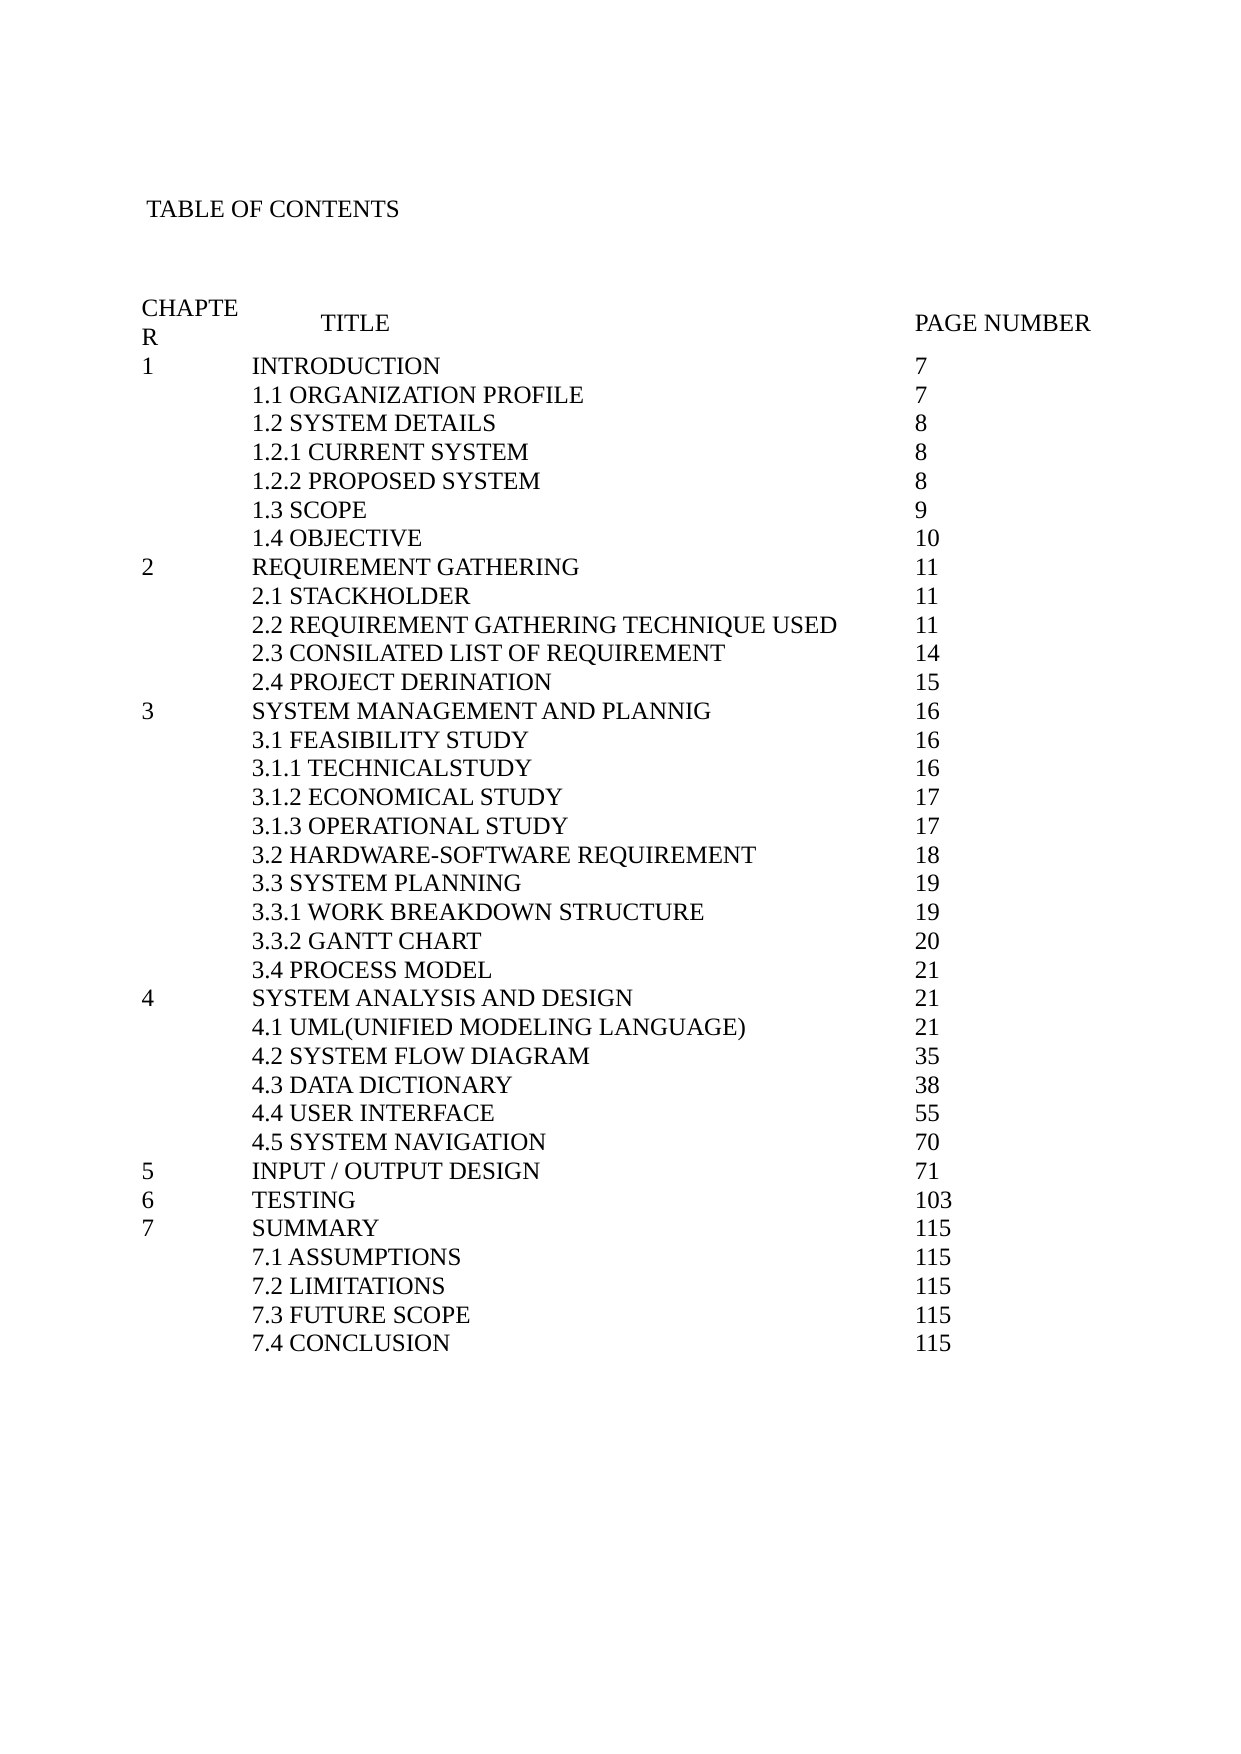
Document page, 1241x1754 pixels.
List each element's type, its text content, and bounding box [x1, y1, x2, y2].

table_cell [141, 926, 252, 955]
table_cell 8 [915, 409, 1099, 437]
table_cell [141, 811, 252, 840]
table_cell [141, 1012, 252, 1041]
text TABLE OF CONTENTS [146, 194, 1094, 223]
table_cell [141, 840, 252, 868]
table_cell [141, 1271, 252, 1300]
table_cell 115 [915, 1214, 1099, 1242]
table_cell [141, 725, 252, 753]
table_cell 3.1 FEASIBILITY STUDY [252, 725, 914, 753]
table_cell 11 [915, 610, 1099, 638]
table_header CHAPTER [141, 294, 252, 351]
table_cell 15 [915, 667, 1099, 696]
table_cell [141, 639, 252, 667]
table_cell [141, 1242, 252, 1271]
table_cell 17 [915, 811, 1099, 840]
table_cell 21 [915, 1012, 1099, 1041]
table_cell 70 [915, 1127, 1099, 1156]
table_cell 38 [915, 1070, 1099, 1098]
table_cell 3.1.3 OPERATIONAL STUDY [252, 811, 914, 840]
table_cell 11 [915, 552, 1099, 581]
table_cell INTRODUCTION [252, 351, 914, 380]
table_cell 7.3 FUTURE SCOPE [252, 1300, 914, 1328]
table_cell [141, 380, 252, 408]
table_cell 1.2.2 PROPOSED SYSTEM [252, 466, 914, 495]
table_cell 6 [141, 1185, 252, 1213]
table_cell 1.2.1 CURRENT SYSTEM [252, 437, 914, 466]
table_cell 1.4 OBJECTIVE [252, 524, 914, 552]
table_cell [141, 524, 252, 552]
table_cell [141, 782, 252, 811]
table_cell 3.3.1 WORK BREAKDOWN STRUCTURE [252, 897, 914, 926]
table_cell 14 [915, 639, 1099, 667]
table_cell 16 [915, 725, 1099, 753]
table_cell [141, 1329, 252, 1357]
table_cell 1.2 SYSTEM DETAILS [252, 409, 914, 437]
table_cell 3.1.2 ECONOMICAL STUDY [252, 782, 914, 811]
table_cell 3 [141, 696, 252, 725]
table_cell [141, 897, 252, 926]
table_cell 2.1 STACKHOLDER [252, 581, 914, 610]
table_cell [141, 1070, 252, 1098]
table_cell 2.4 PROJECT DERINATION [252, 667, 914, 696]
table_header PAGE NUMBER [915, 294, 1099, 351]
table_cell 19 [915, 869, 1099, 897]
table_cell 3.3.2 GANTT CHART [252, 926, 914, 955]
table_cell [141, 409, 252, 437]
table_cell INPUT / OUTPUT DESIGN [252, 1156, 914, 1185]
table_cell [141, 1099, 252, 1127]
table_cell SUMMARY [252, 1214, 914, 1242]
table_cell [141, 667, 252, 696]
table_cell SYSTEM ANALYSIS AND DESIGN [252, 984, 914, 1012]
table_cell 8 [915, 466, 1099, 495]
table_cell 4.2 SYSTEM FLOW DIAGRAM [252, 1041, 914, 1070]
table_cell 20 [915, 926, 1099, 955]
table_cell 4.3 DATA DICTIONARY [252, 1070, 914, 1098]
table_cell 2.3 CONSILATED LIST OF REQUIREMENT [252, 639, 914, 667]
table_cell 1 [141, 351, 252, 380]
table_cell [141, 869, 252, 897]
table_cell [141, 495, 252, 523]
table_header TITLE [252, 294, 914, 351]
table_cell 115 [915, 1329, 1099, 1357]
table_cell 7.2 LIMITATIONS [252, 1271, 914, 1300]
table_cell 4.5 SYSTEM NAVIGATION [252, 1127, 914, 1156]
table_cell 2 [141, 552, 252, 581]
table_cell 17 [915, 782, 1099, 811]
table_cell 21 [915, 984, 1099, 1012]
table_cell 3.4 PROCESS MODEL [252, 955, 914, 983]
table_cell 4.4 USER INTERFACE [252, 1099, 914, 1127]
table_cell 71 [915, 1156, 1099, 1185]
table_cell 103 [915, 1185, 1099, 1213]
table_cell 8 [915, 437, 1099, 466]
table_cell [141, 1300, 252, 1328]
table_cell SYSTEM MANAGEMENT AND PLANNIG [252, 696, 914, 725]
table_cell 3.1.1 TECHNICALSTUDY [252, 754, 914, 782]
table_cell 7.1 ASSUMPTIONS [252, 1242, 914, 1271]
table_cell 55 [915, 1099, 1099, 1127]
table_cell [141, 1127, 252, 1156]
table_cell 10 [915, 524, 1099, 552]
table_cell 4 [141, 984, 252, 1012]
table_cell 18 [915, 840, 1099, 868]
table_cell 115 [915, 1300, 1099, 1328]
table_cell [141, 437, 252, 466]
table_cell [141, 754, 252, 782]
table_cell 7 [141, 1214, 252, 1242]
table_cell 35 [915, 1041, 1099, 1070]
table_cell 11 [915, 581, 1099, 610]
table_cell 19 [915, 897, 1099, 926]
table_cell 21 [915, 955, 1099, 983]
table_cell TESTING [252, 1185, 914, 1213]
table_cell 3.2 HARDWARE-SOFTWARE REQUIREMENT [252, 840, 914, 868]
table_cell 5 [141, 1156, 252, 1185]
table_cell 3.3 SYSTEM PLANNING [252, 869, 914, 897]
table_cell [141, 581, 252, 610]
table_cell 7 [915, 380, 1099, 408]
table_cell [141, 466, 252, 495]
table_cell 16 [915, 696, 1099, 725]
table_cell [141, 1041, 252, 1070]
table_cell 115 [915, 1242, 1099, 1271]
table_cell 16 [915, 754, 1099, 782]
table_cell 1.1 ORGANIZATION PROFILE [252, 380, 914, 408]
table_cell [141, 955, 252, 983]
table_cell 9 [915, 495, 1099, 523]
table_cell 1.3 SCOPE [252, 495, 914, 523]
table_cell REQUIREMENT GATHERING [252, 552, 914, 581]
table_cell [141, 610, 252, 638]
table_cell 7.4 CONCLUSION [252, 1329, 914, 1357]
table_cell 7 [915, 351, 1099, 380]
table_cell 115 [915, 1271, 1099, 1300]
table_cell 4.1 UML(UNIFIED MODELING LANGUAGE) [252, 1012, 914, 1041]
table_cell 2.2 REQUIREMENT GATHERING TECHNIQUE USED [252, 610, 914, 638]
